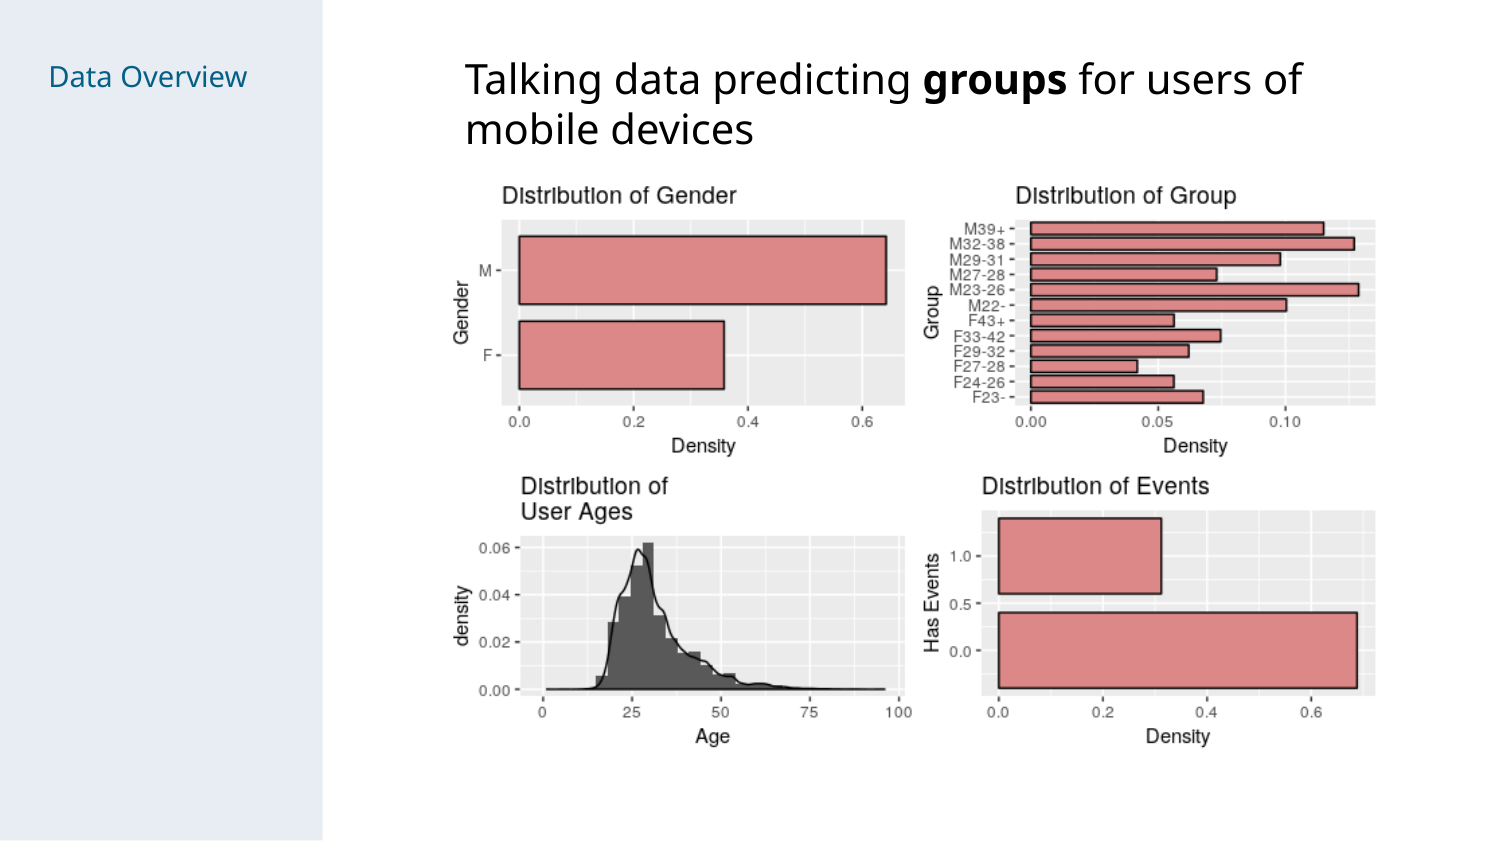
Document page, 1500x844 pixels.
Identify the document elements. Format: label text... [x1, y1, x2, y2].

picture [444, 177, 1385, 758]
text_box [0, 0, 323, 841]
text_box Data Overview [33, 50, 292, 101]
text_box Talking data predicting groups for users of mobile devices [450, 45, 1413, 844]
